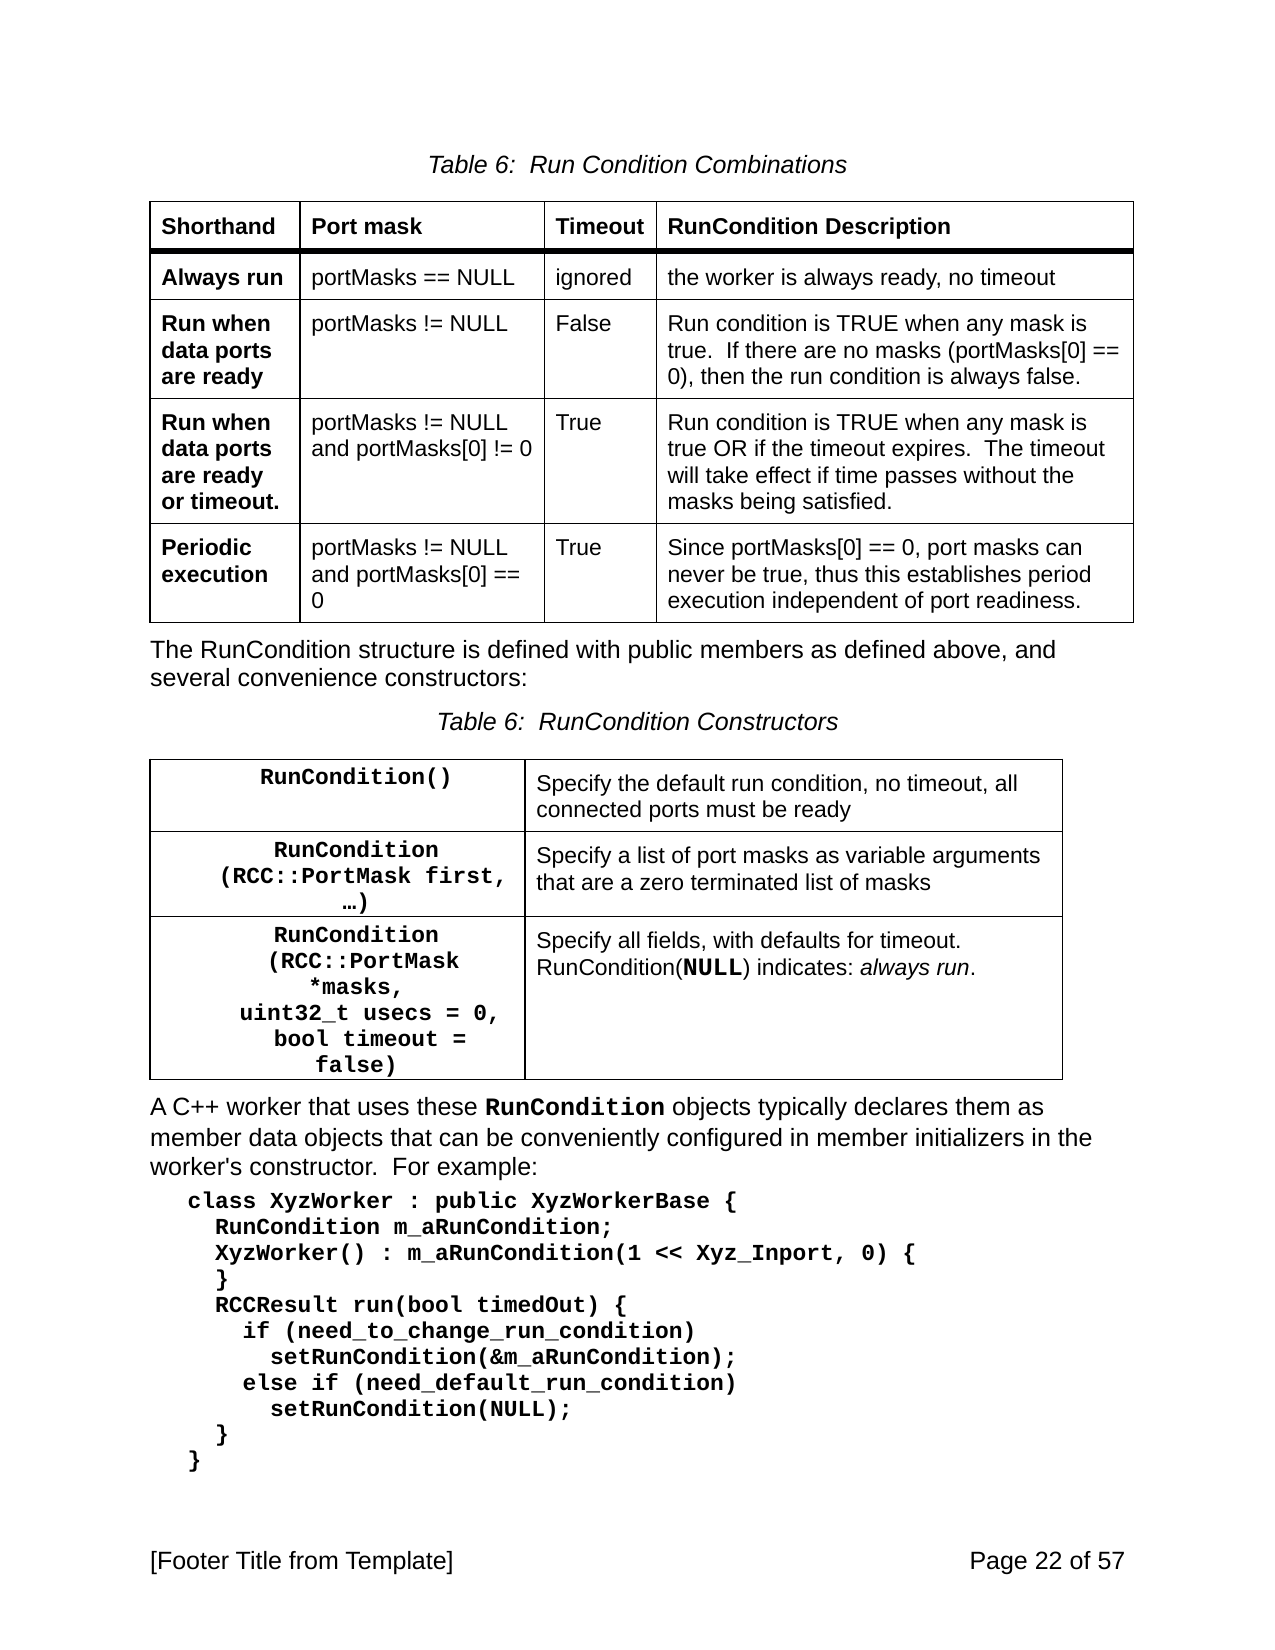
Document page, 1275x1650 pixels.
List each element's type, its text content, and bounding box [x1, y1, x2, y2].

table_cell Run condition is TRUE when any mask is true OR if the timeout expires. The timeout will take effect if time passes without the masks being satisfied. [657, 399, 1133, 523]
table_cell Run when data ports are ready or timeout. [151, 399, 299, 523]
table_cell ignored [545, 254, 656, 299]
table_cell RunCondition (RCC::PortMask *masks, uint32_t usecs = 0, bool timeout = false) [151, 917, 524, 1079]
table_cell portMasks != NULL and portMasks[0] == 0 [301, 524, 544, 622]
table_header RunCondition Description [657, 202, 1133, 247]
table_header RunCondition() [151, 760, 524, 831]
text Table 6: RunCondition Constructors [150, 707, 1125, 736]
table_cell portMasks == NULL [301, 254, 544, 299]
table_cell Always run [151, 254, 299, 299]
text A C++ worker that uses these RunCondition objects typically declares them as member data objects that can be conveniently configured in member initializers in the worker's constructor. For example: [150, 1092, 1125, 1180]
table_cell False [545, 300, 656, 398]
table_cell portMasks != NULL and portMasks[0] != 0 [301, 399, 544, 523]
table_header Shorthand [151, 202, 299, 247]
table_cell Periodic execution [151, 524, 299, 622]
table_cell Since portMasks[0] == 0, port masks can never be true, thus this establishes period execution independent of port readiness. [657, 524, 1133, 622]
table_cell True [545, 399, 656, 523]
text class XyzWorker : public XyzWorkerBase { RunCondition m_aRunCondition; XyzWorker() : m_aRunCondition(1 << Xyz_Inport, 0) { } RCCResult run(bool timedOut) { if (need_to_change_run_condition) setRunCondition(&m_aRunCondition); else if (need_default_run_condition) setRunCondition(NULL); } } [187, 1189, 1125, 1475]
table_header Specify the default run condition, no timeout, all connected ports must be ready [526, 760, 1062, 831]
table_cell Run when data ports are ready [151, 300, 299, 398]
table_cell Specify all fields, with defaults for timeout. RunCondition(NULL) indicates: always run. [526, 917, 1062, 1079]
table_cell RunCondition (RCC::PortMask first, …) [151, 832, 524, 916]
table_cell the worker is always ready, no timeout [657, 254, 1133, 299]
table_cell portMasks != NULL [301, 300, 544, 398]
text The RunCondition structure is defined with public members as defined above, and several convenience constructors: [150, 635, 1125, 692]
table_cell Specify a list of port masks as variable arguments that are a zero terminated list of masks [526, 832, 1062, 916]
table_header Timeout [545, 202, 656, 247]
table_cell True [545, 524, 656, 622]
text Table 6: Run Condition Combinations [150, 150, 1125, 179]
table_header Port mask [301, 202, 544, 247]
table_cell Run condition is TRUE when any mask is true. If there are no masks (portMasks[0] == 0), then the run condition is always false. [657, 300, 1133, 398]
